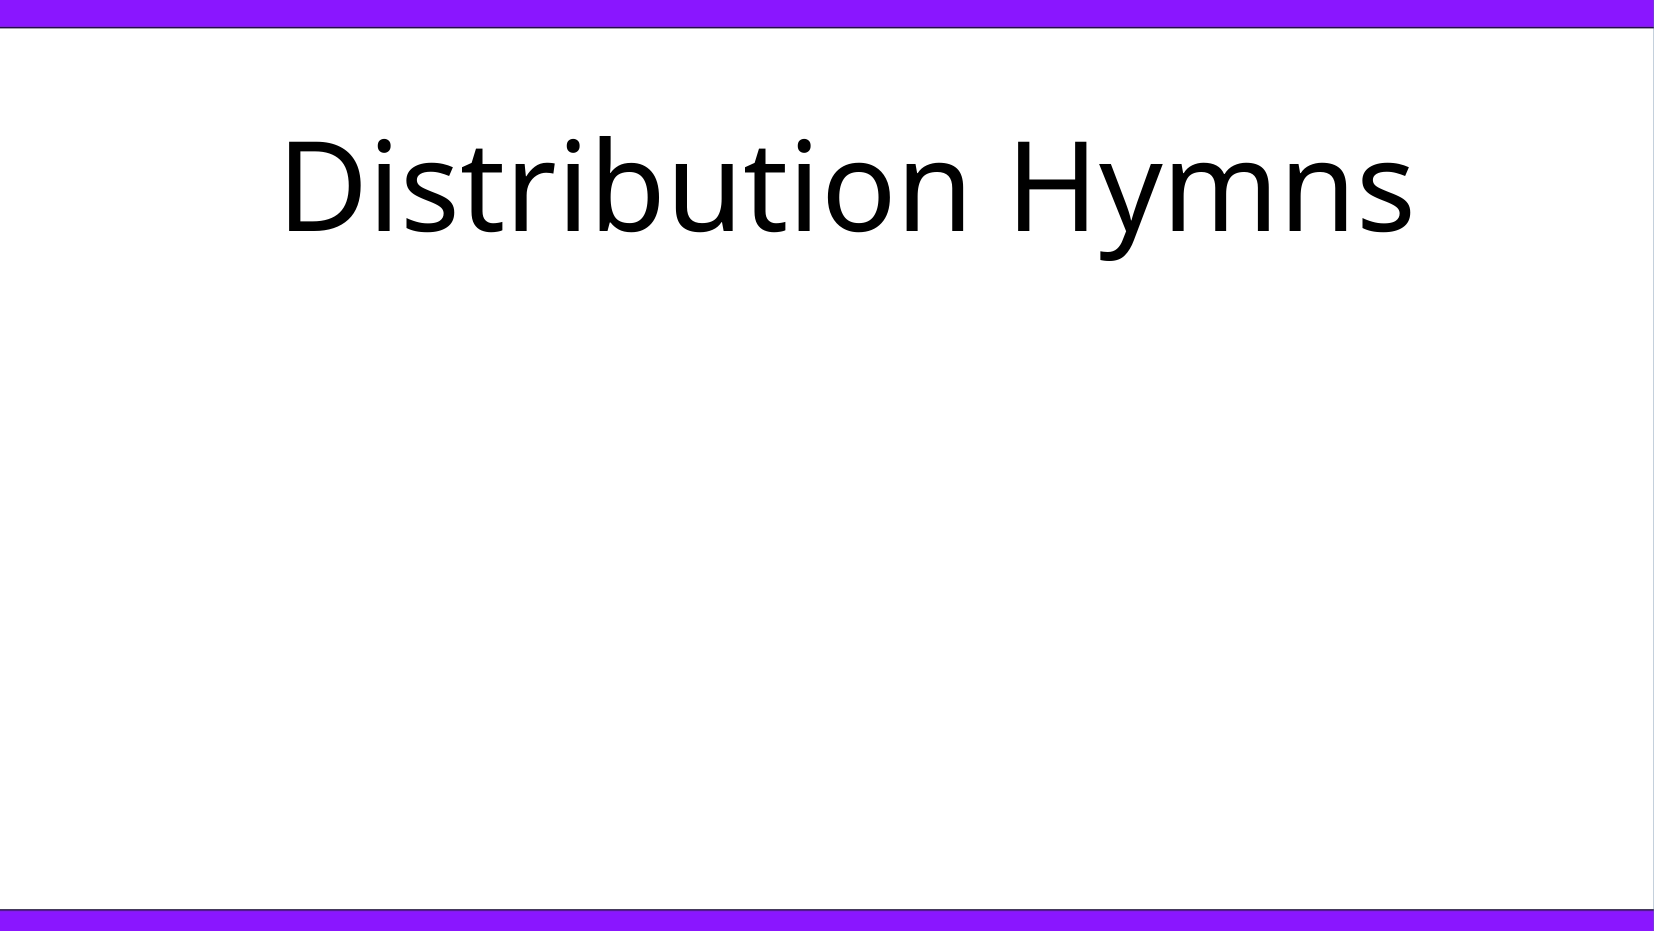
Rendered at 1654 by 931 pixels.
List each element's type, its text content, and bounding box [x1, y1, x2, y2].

text_box Distribution Hymns [135, 90, 1561, 301]
picture [0, 0, 1654, 931]
